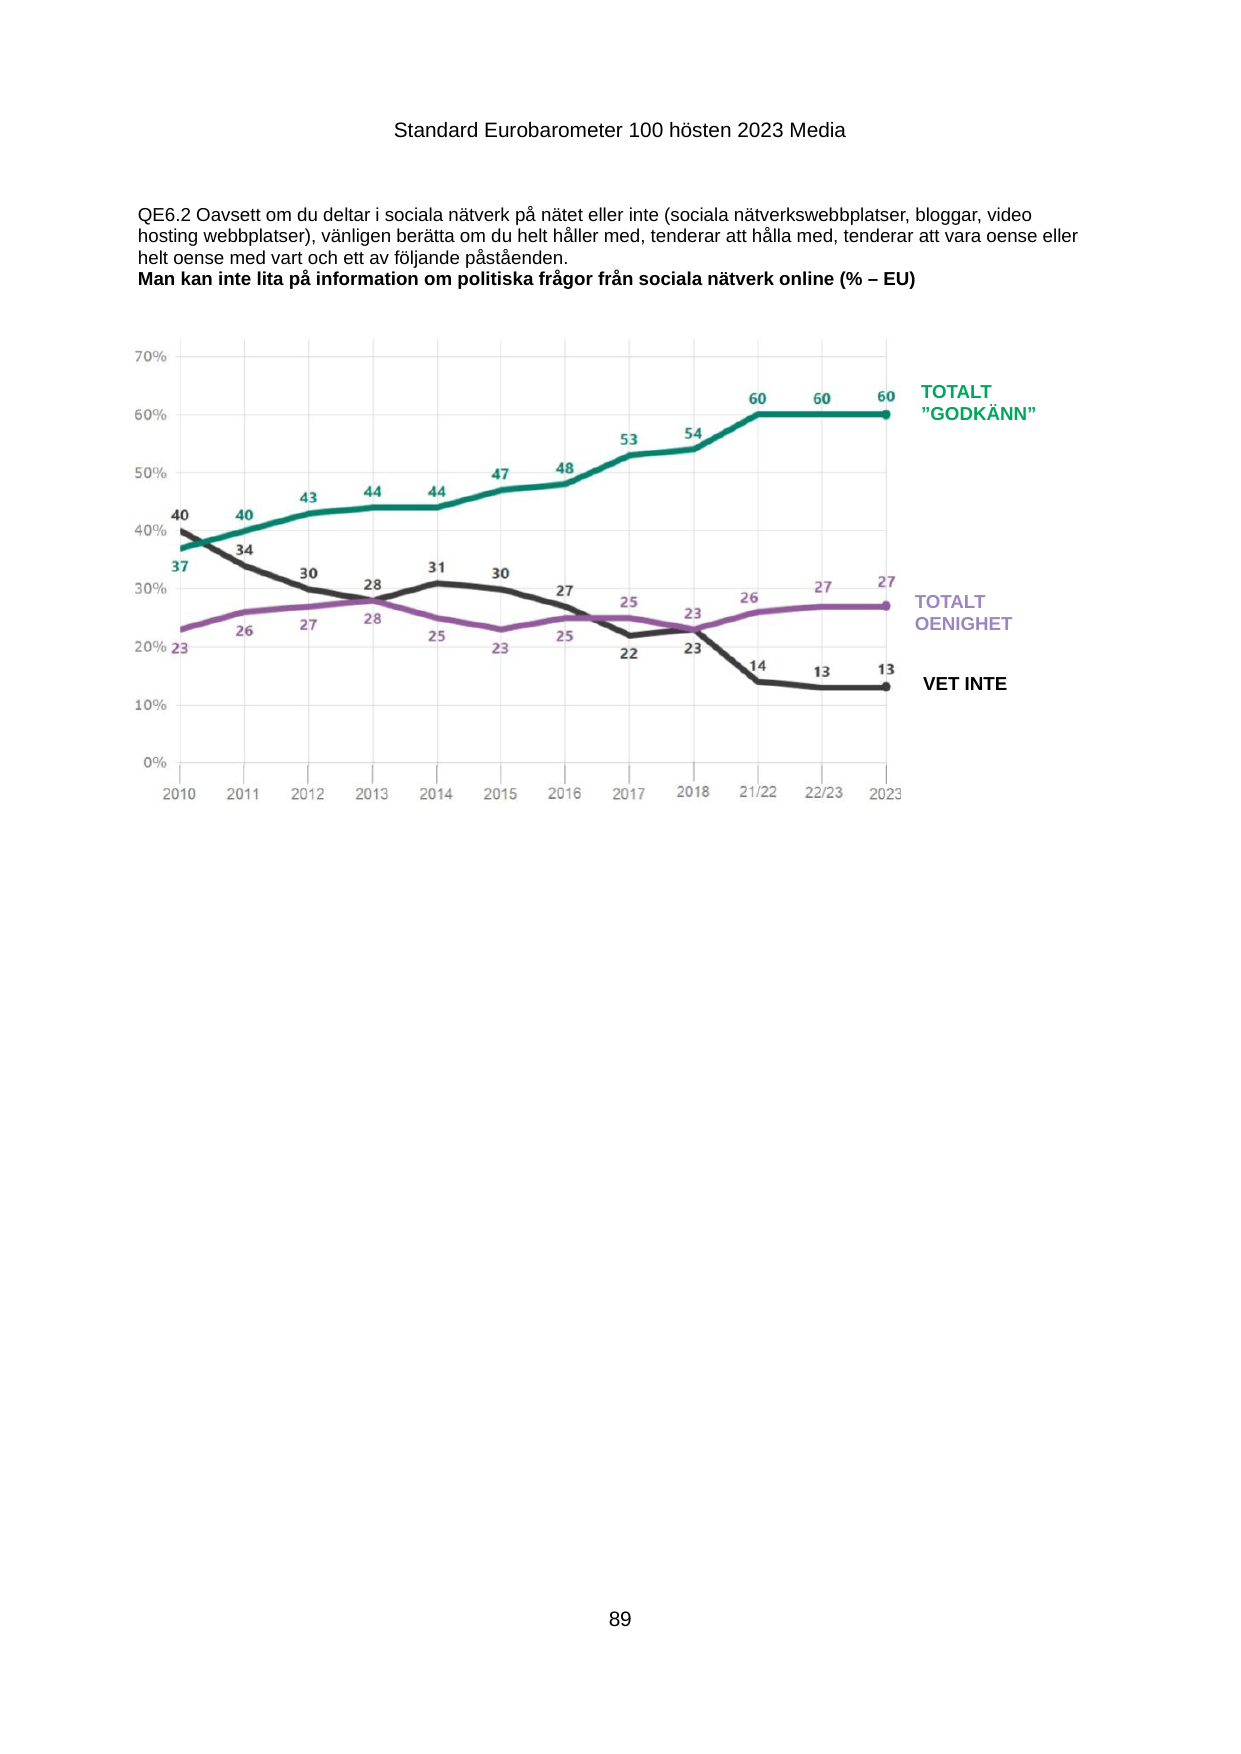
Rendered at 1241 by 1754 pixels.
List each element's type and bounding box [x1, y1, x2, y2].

picture [118, 330, 901, 811]
